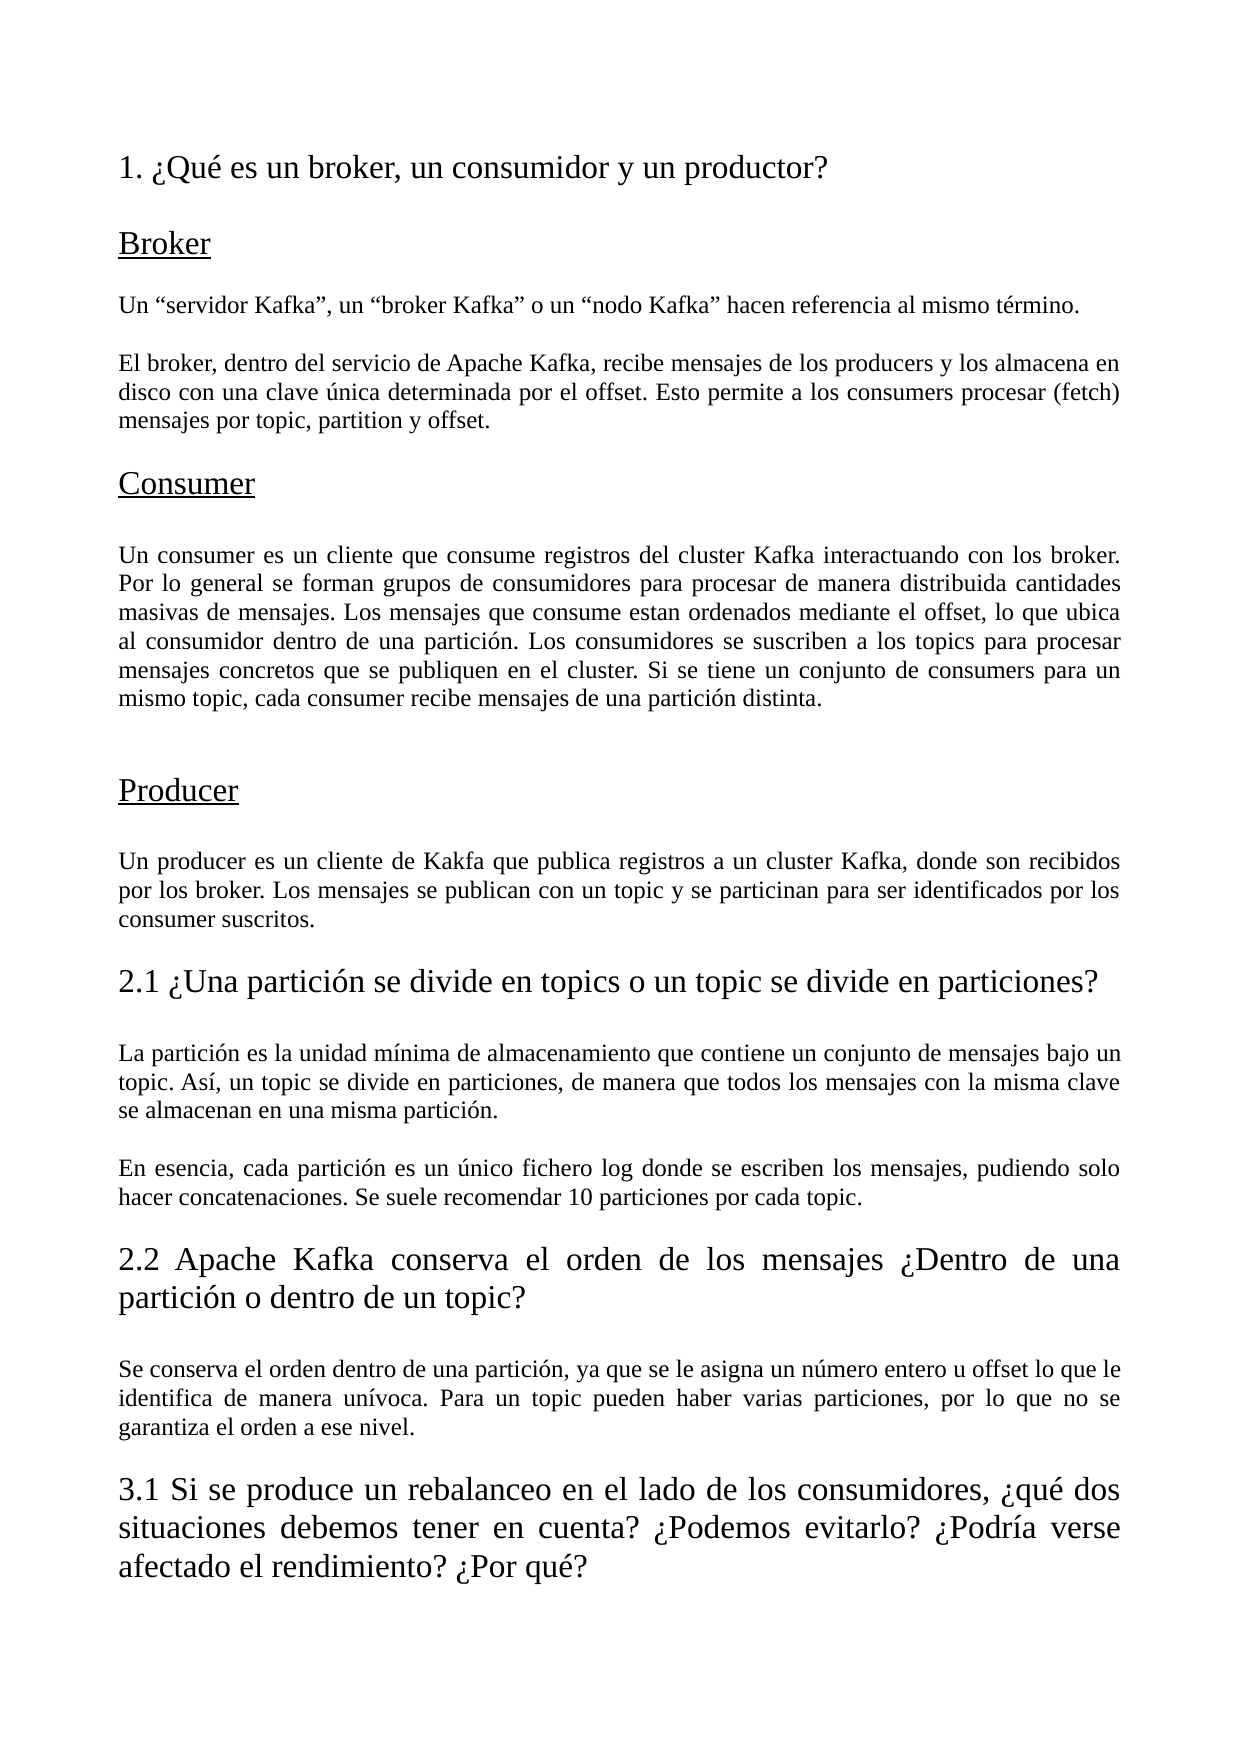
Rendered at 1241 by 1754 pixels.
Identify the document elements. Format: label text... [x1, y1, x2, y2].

text En esencia, cada partición es un único fichero log donde se escriben los mensajes, pudiendo solo hacer concatenaciones. Se suele recomendar 10 particiones por cada topic. [118, 1153, 1122, 1211]
text Broker [118, 223, 1122, 262]
text 2.2 Apache Kafka conserva el orden de los mensajes ¿Dentro de una partición o dentro de un topic? [118, 1239, 1122, 1316]
text 1. ¿Qué es un broker, un consumidor y un productor? [118, 147, 1122, 185]
text Un “servidor Kafka”, un “broker Kafka” o un “nodo Kafka” hacen referencia al mismo término. [118, 291, 1122, 319]
text 2.1 ¿Una partición se divide en topics o un topic se divide en particiones? [118, 961, 1122, 1000]
text Un consumer es un cliente que consume registros del cluster Kafka interactuando con los broker. Por lo general se forman grupos de consumidores para procesar de manera distribuida cantidades masivas de mensajes. Los mensajes que consume estan ordenados mediante el offset, lo que ubica al consumidor dentro de una partición. Los consumidores se suscriben a los topics para procesar mensajes concretos que se publiquen en el cluster. Si se tiene un conjunto de consumers para un mismo topic, cada consumer recibe mensajes de una partición distinta. [118, 540, 1122, 712]
text Producer [118, 770, 1122, 808]
text 3.1 Si se produce un rebalanceo en el lado de los consumidores, ¿qué dos situaciones debemos tener en cuenta? ¿Podemos evitarlo? ¿Podría verse afectado el rendimiento? ¿Por qué? [118, 1469, 1122, 1584]
text La partición es la unidad mínima de almacenamiento que contiene un conjunto de mensajes bajo un topic. Así, un topic se divide en particiones, de manera que todos los mensajes con la misma clave se almacenan en una misma partición. [118, 1038, 1122, 1124]
text El broker, dentro del servicio de Apache Kafka, recibe mensajes de los producers y los almacena en disco con una clave única determinada por el offset. Esto permite a los consumers procesar (fetch) mensajes por topic, partition y offset. [118, 348, 1122, 434]
text Un producer es un cliente de Kakfa que publica registros a un cluster Kafka, donde son recibidos por los broker. Los mensajes se publican con un topic y se particinan para ser identificados por los consumer suscritos. [118, 846, 1122, 933]
text Se conserva el orden dentro de una partición, ya que se le asigna un número entero u offset lo que le identifica de manera unívoca. Para un topic pueden haber varias particiones, por lo que no se garantiza el orden a ese nivel. [118, 1354, 1122, 1441]
text Consumer [118, 463, 1122, 501]
